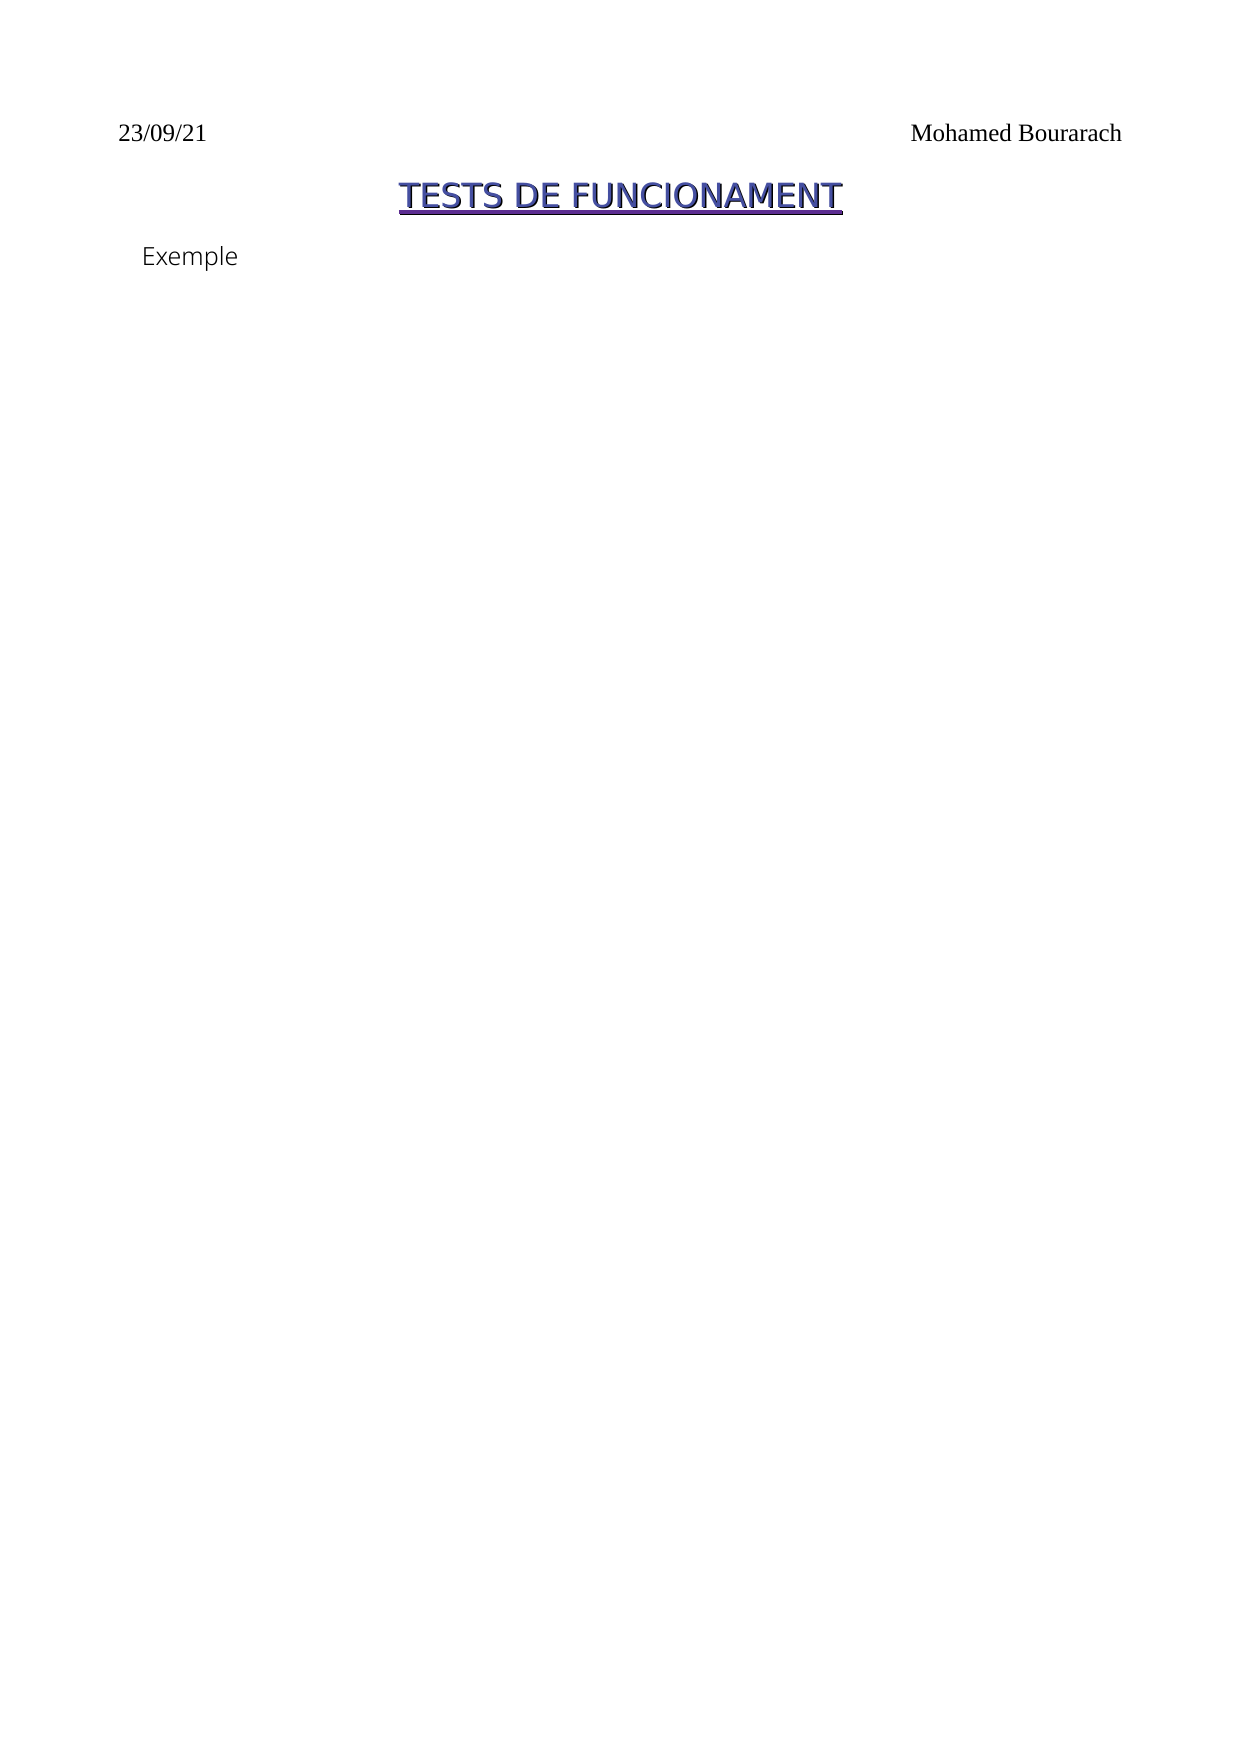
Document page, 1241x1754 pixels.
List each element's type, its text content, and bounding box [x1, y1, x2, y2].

text Exemple [112, 239, 1122, 273]
subtitle Tests de funcionament [118, 176, 1122, 215]
